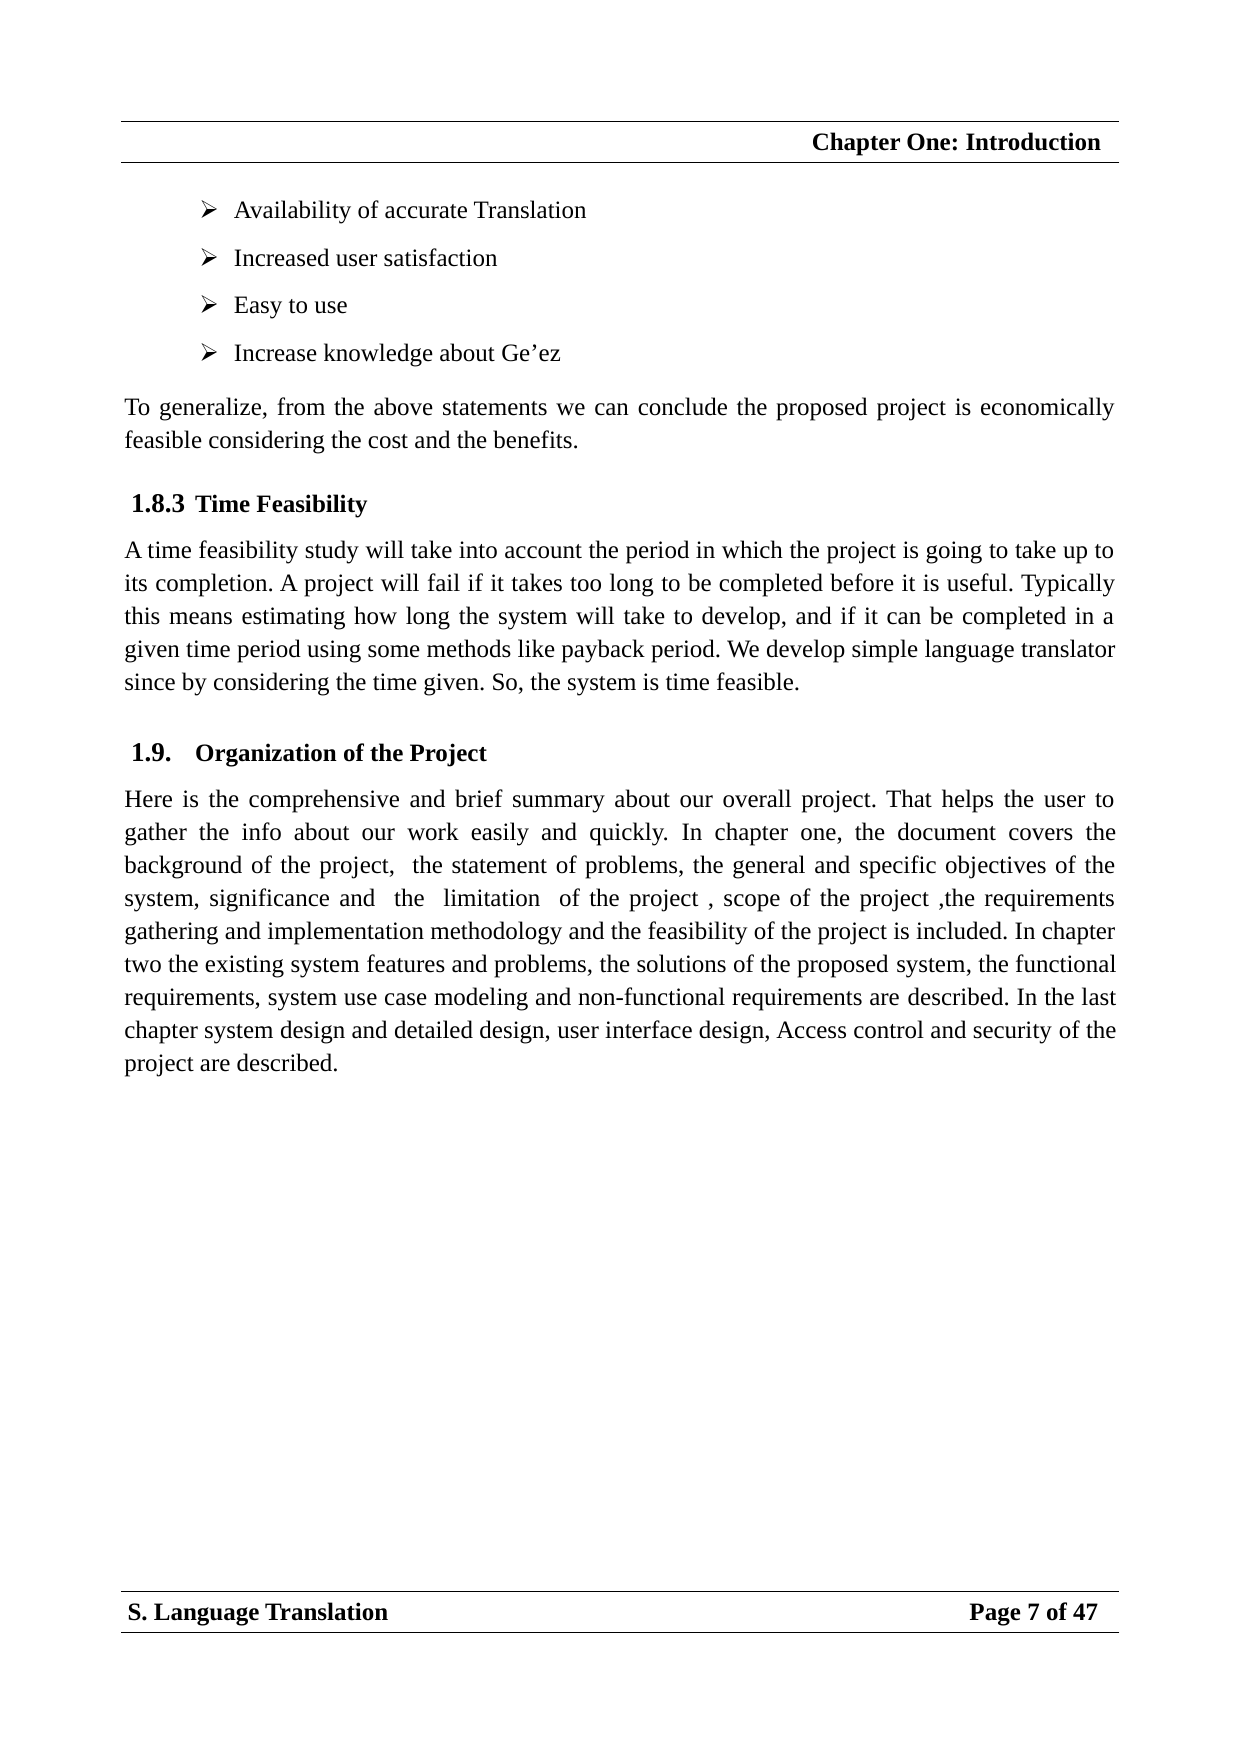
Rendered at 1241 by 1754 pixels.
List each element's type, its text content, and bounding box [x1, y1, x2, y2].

text To generalize, from the above statements we can conclude the proposed project is economically feasible considering the cost and the benefits. [121, 389, 1119, 453]
text A time feasibility study will take into account the period in which the project is going to take up to its completion. A project will fail if it takes too long to be completed before it is useful. Typically this means estimating how long the system will take to develop, and if it can be completed in a given time period using some methods like payback period. We develop simple language translator since by considering the time given. So, the system is time feasible. [121, 532, 1119, 696]
list Increased user satisfaction [196, 240, 1119, 272]
list Availability of accurate Translation [196, 192, 1119, 224]
subtitle Time Feasibility [121, 484, 1119, 518]
list Easy to use [196, 287, 1119, 319]
list Increase knowledge about Ge’ez [196, 335, 1119, 370]
subtitle Organization of the Project [121, 733, 1119, 767]
text Here is the comprehensive and brief summary about our overall project. That helps the user to gather the info about our work easily and quickly. In chapter one, the document covers the background of the project, the statement of problems, the general and specific objectives of the system, significance and the limitation of the project , scope of the project ,the requirements gathering and implementation methodology and the feasibility of the project is included. In chapter two the existing system features and problems, the solutions of the proposed system, the functional requirements, system use case modeling and non-functional requirements are described. In the last chapter system design and detailed design, user interface design, Access control and security of the project are described. [121, 781, 1119, 1077]
